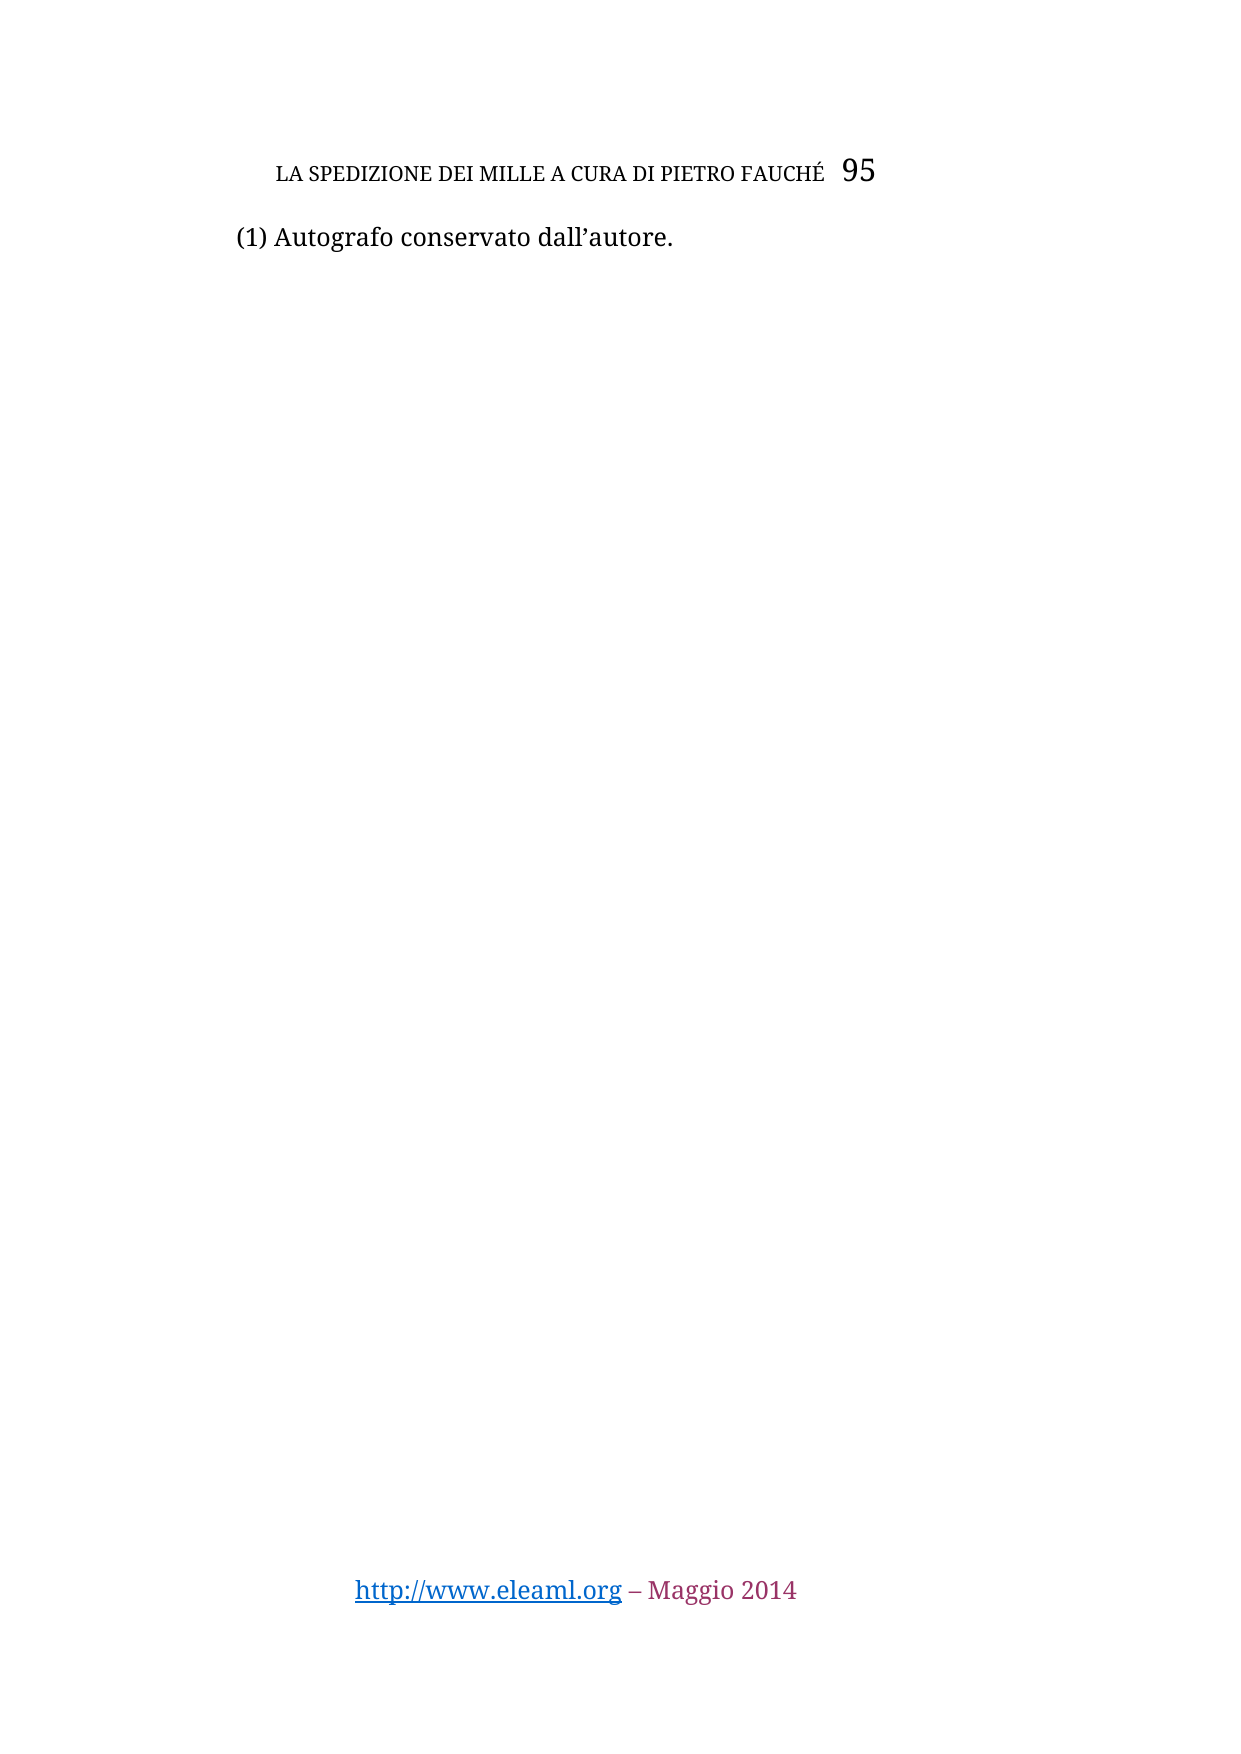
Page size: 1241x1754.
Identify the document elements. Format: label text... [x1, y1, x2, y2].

text (1) Autografo conservato dall’autore. [207, 220, 945, 254]
